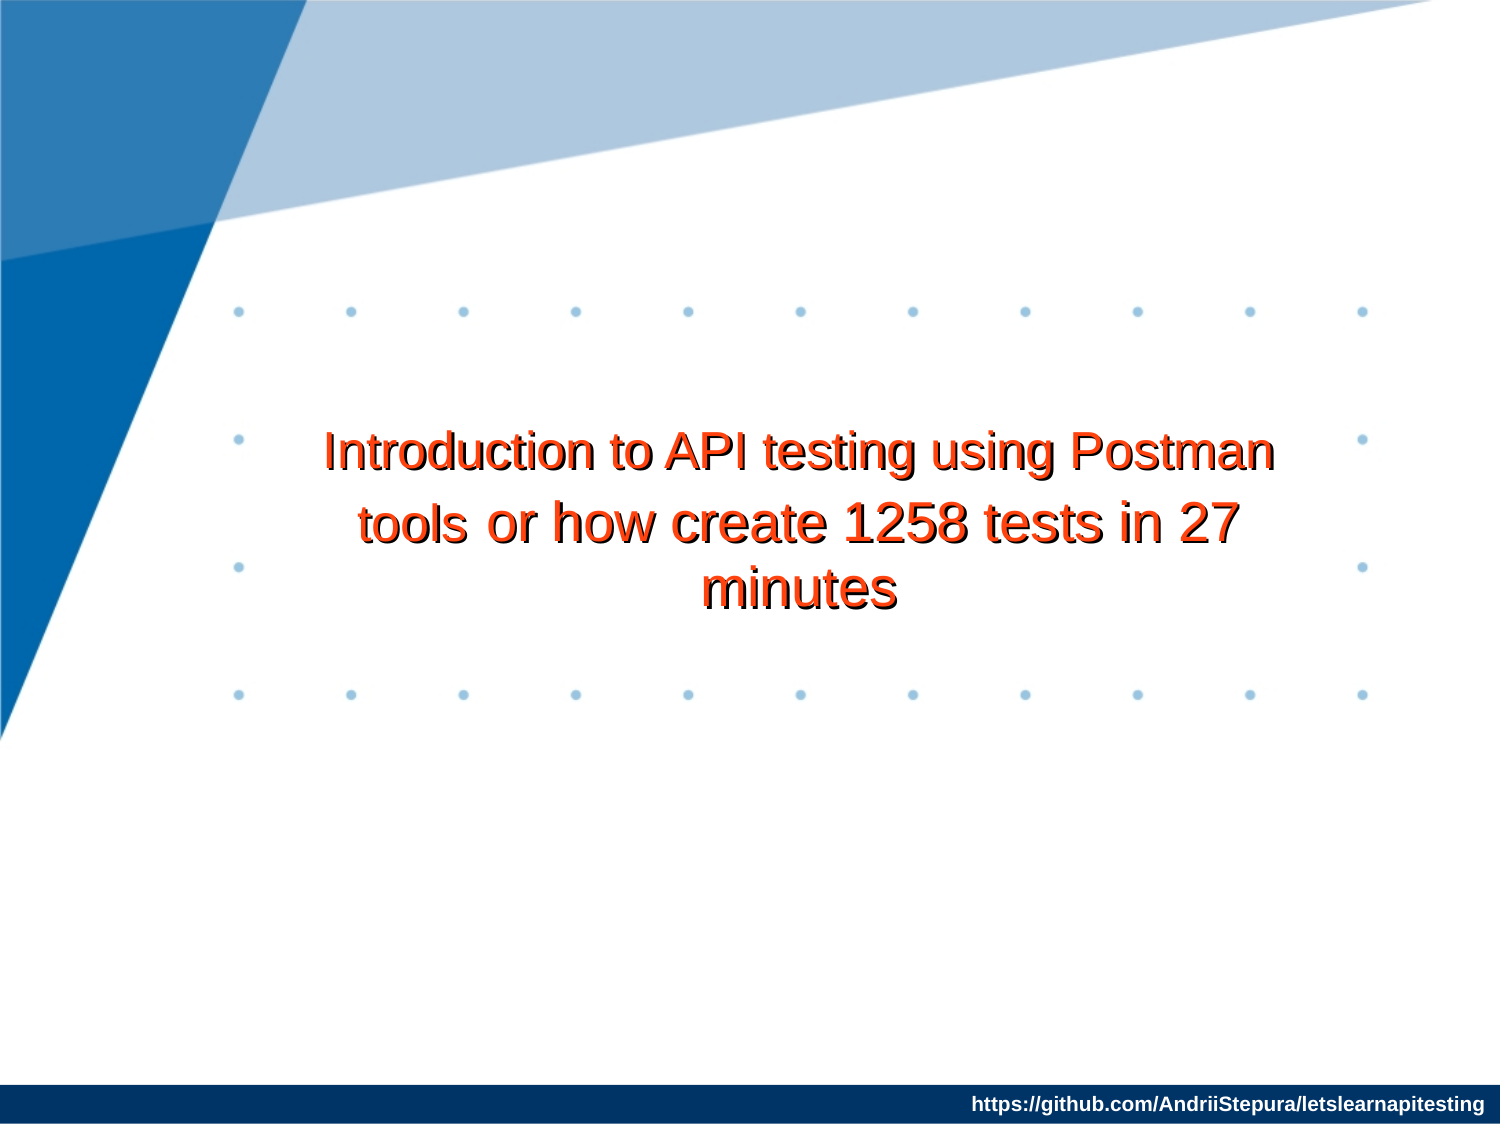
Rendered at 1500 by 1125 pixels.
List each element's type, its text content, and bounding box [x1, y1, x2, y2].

title Introduction to API testing using Postman tools or how create 1258 tests in 27 minutes [257, 413, 1341, 680]
picture [0, 0, 1500, 842]
